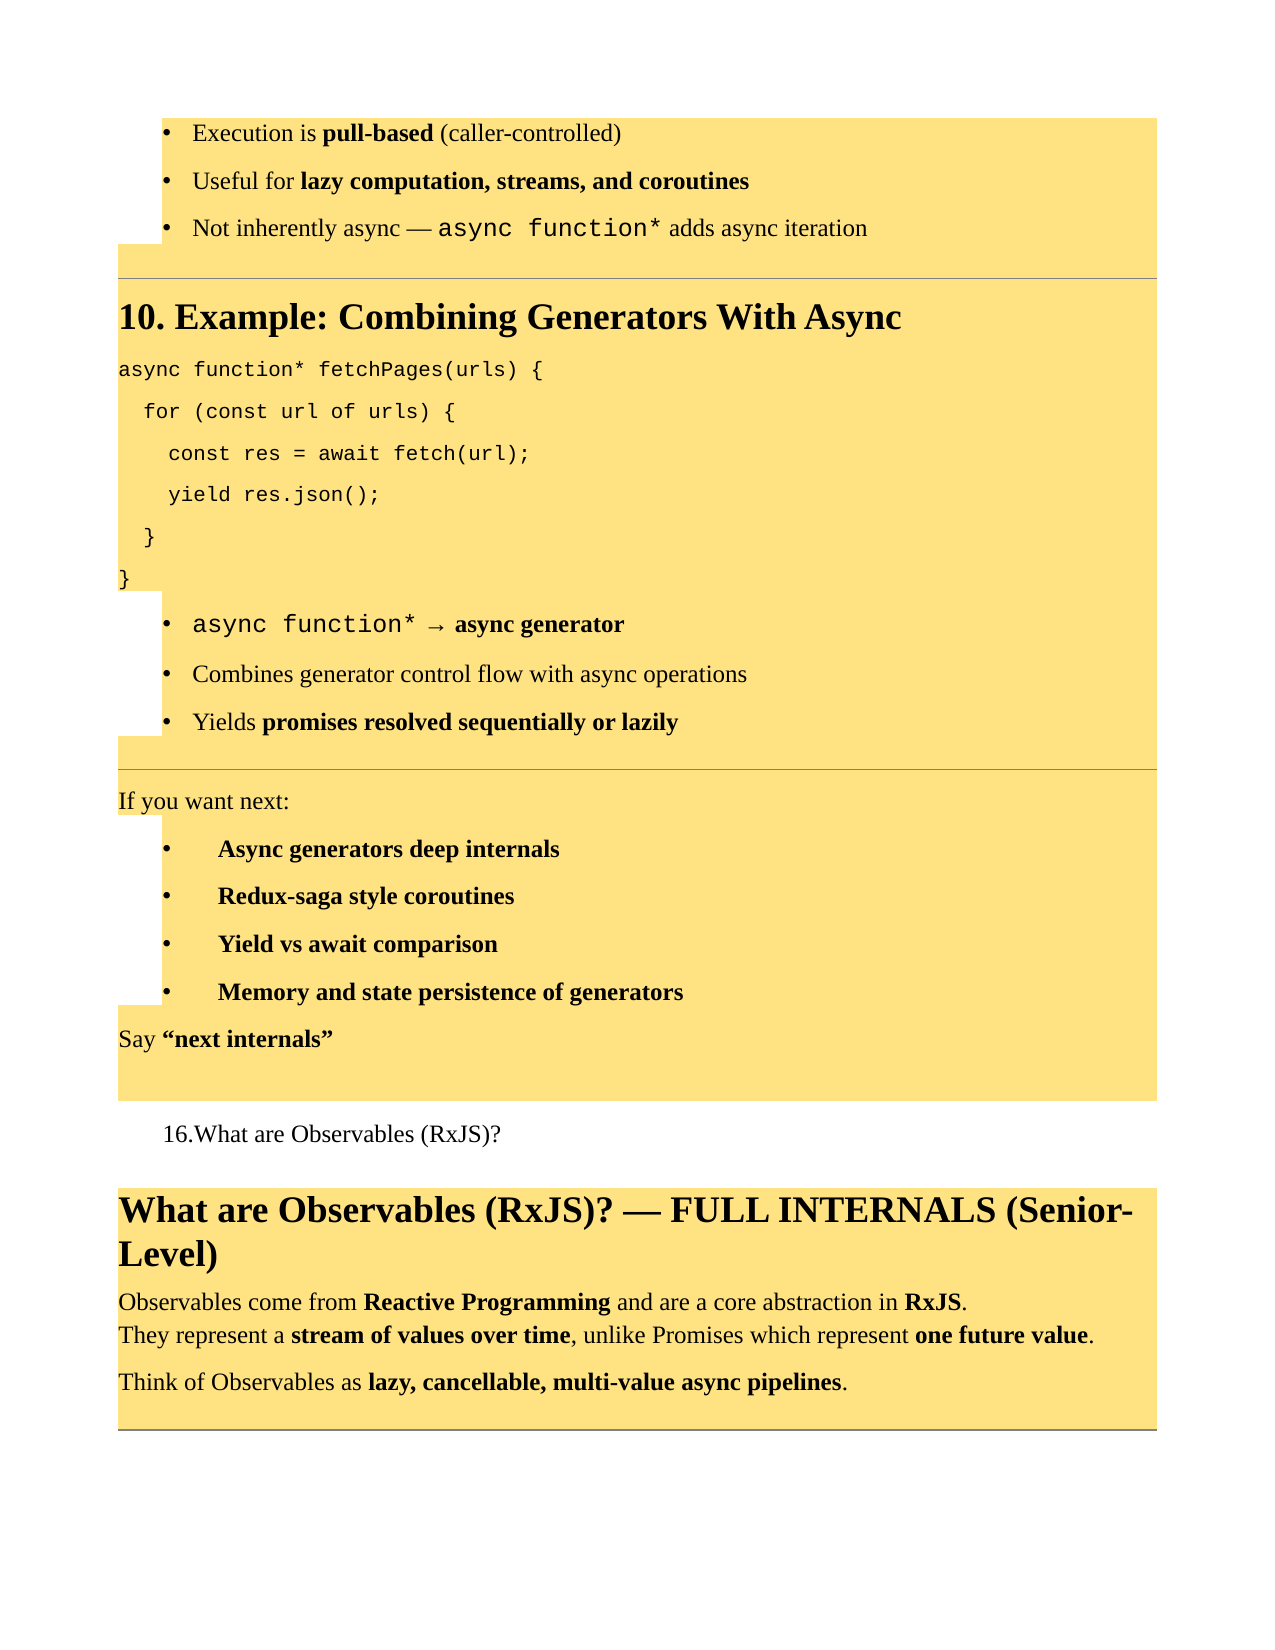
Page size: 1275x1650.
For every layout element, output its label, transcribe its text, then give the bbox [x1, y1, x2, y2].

text Observables come from Reactive Programming and are a core abstraction in RxJS. They represent a stream of values over time, unlike Promises which represent one future value. [118, 1287, 1157, 1348]
list Execution is pull-based (caller-controlled) [162, 118, 1157, 147]
text const res = await fetch(url); [118, 442, 1157, 466]
text for (const url of urls) { [118, 401, 1157, 424]
text } [118, 526, 1157, 550]
text } [118, 568, 1157, 591]
text If you want next: [118, 786, 1157, 815]
list Combines generator control flow with async operations [162, 659, 1157, 688]
list 🔥 Yield vs await comparison [162, 929, 1157, 958]
list 🔥 Redux-saga style coroutines [162, 881, 1157, 910]
list What are Observables (RxJS)? [162, 1119, 1157, 1148]
subtitle What are Observables (RxJS)? — FULL INTERNALS (Senior-Level) [118, 1188, 1157, 1274]
subtitle 10. Example: Combining Generators With Async [118, 295, 1157, 338]
list 🔥 Async generators deep internals [162, 834, 1157, 863]
list Useful for lazy computation, streams, and coroutines [162, 166, 1157, 194]
text Say “next internals” 🚀 [118, 1024, 1157, 1053]
list Not inherently async — async function* adds async iteration [162, 213, 1157, 244]
text Think of Observables as lazy, cancellable, multi-value async pipelines. [118, 1367, 1157, 1396]
list 🔥 Memory and state persistence of generators [162, 977, 1157, 1005]
list Yields promises resolved sequentially or lazily [162, 707, 1157, 736]
list async function* → async generator [162, 609, 1157, 640]
text yield res.json(); [118, 484, 1157, 508]
text async function* fetchPages(urls) { [118, 359, 1157, 383]
